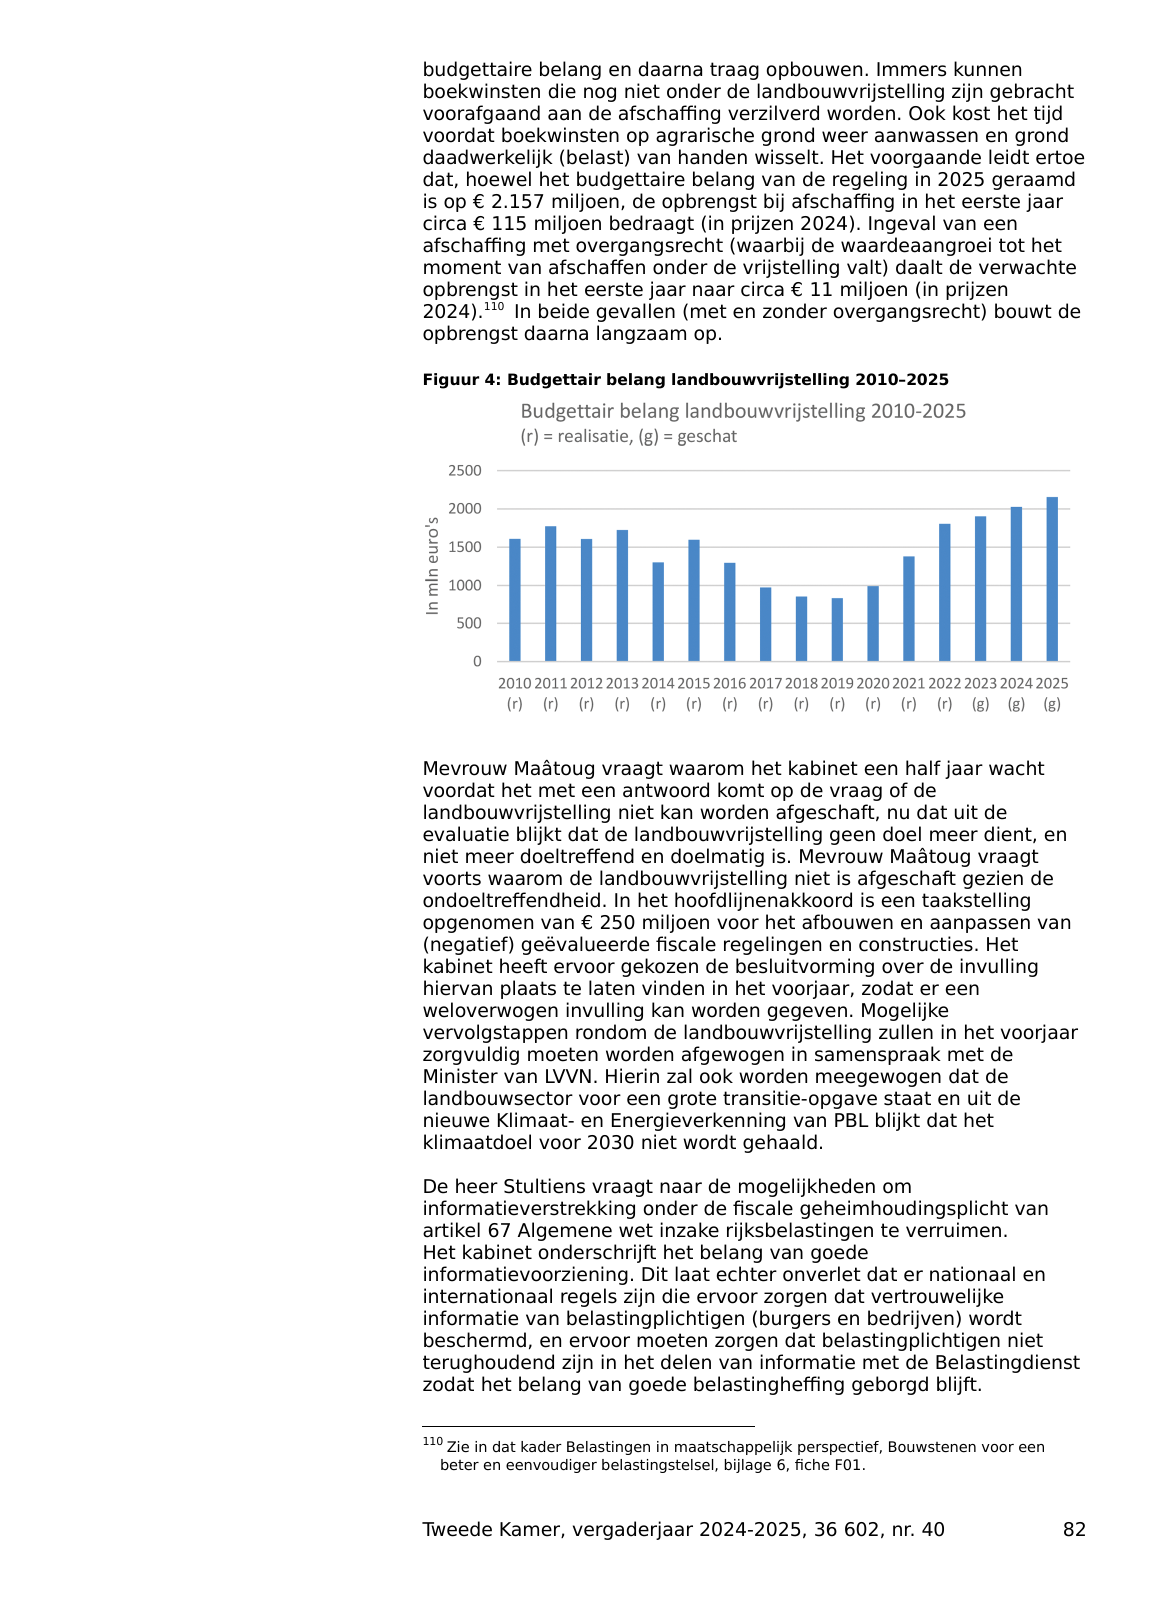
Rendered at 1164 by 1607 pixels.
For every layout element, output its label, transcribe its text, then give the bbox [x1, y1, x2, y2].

text Figuur 4: Budgettair belang landbouwvrijstelling 2010–2025 [422, 371, 1072, 389]
text Het kabinet onderschrijft het belang van goede informatievoorziening. Dit laat echter onverlet dat er nationaal en internationaal regels zijn die ervoor zorgen dat vertrouwelijke informatie van belastingplichtigen (burgers en bedrijven) wordt beschermd, en ervoor moeten zorgen dat belastingplichtigen niet terughoudend zijn in het delen van informatie met de Belastingdienst zodat het belang van goede belastingheffing geborgd blijft. [422, 1242, 1087, 1396]
text Mevrouw Maâtoug vraagt waarom het kabinet een half jaar wacht voordat het met een antwoord komt op de vraag of de landbouwvrijstelling niet kan worden afgeschaft, nu dat uit de evaluatie blijkt dat de landbouwvrijstelling geen doel meer dient, en niet meer doeltreffend en doelmatig is. Mevrouw Maâtoug vraagt voorts waarom de landbouwvrijstelling niet is afgeschaft gezien de ondoeltreffendheid. In het hoofdlijnenakkoord is een taakstelling opgenomen van € 250 miljoen voor het afbouwen en aanpassen van (negatief) geëvalueerde fiscale regelingen en constructies. Het kabinet heeft ervoor gekozen de besluitvorming over de invulling hiervan plaats te laten vinden in het voorjaar, zodat er een weloverwogen invulling kan worden gegeven. Mogelijke vervolgstappen rondom de landbouwvrijstelling zullen in het voorjaar zorgvuldig moeten worden afgewogen in samenspraak met de Minister van LVVN. Hierin zal ook worden meegewogen dat de landbouwsector voor een grote transitie-opgave staat en uit de nieuwe Klimaat- en Energieverkenning van PBL blijkt dat het klimaatdoel voor 2030 niet wordt gehaald. [422, 758, 1087, 1153]
text Zie in dat kader Belastingen in maatschappelijk perspectief, Bouwstenen voor een beter en eenvoudiger belastingstelsel, bijlage 6, fiche F01. [422, 1435, 1087, 1474]
picture [422, 400, 1072, 714]
text De heer Stultiens vraagt naar de mogelijkheden om informatieverstrekking onder de fiscale geheimhoudingsplicht van artikel 67 Algemene wet inzake rijksbelastingen te verruimen. [422, 1176, 1087, 1242]
text budgettaire belang en daarna traag opbouwen. Immers kunnen boekwinsten die nog niet onder de landbouwvrijstelling zijn gebracht voorafgaand aan de afschaffing verzilverd worden. Ook kost het tijd voordat boekwinsten op agrarische grond weer aanwassen en grond daadwerkelijk (belast) van handen wisselt. Het voorgaande leidt ertoe dat, hoewel het budgettaire belang van de regeling in 2025 geraamd is op € 2.157 miljoen, de opbrengst bij afschaffing in het eerste jaar circa € 115 miljoen bedraagt (in prijzen 2024). Ingeval van een afschaffing met overgangsrecht (waarbij de waardeaangroei tot het moment van afschaffen onder de vrijstelling valt) daalt de verwachte opbrengst in het eerste jaar naar circa € 11 miljoen (in prijzen 2024). In beide gevallen (met en zonder overgangsrecht) bouwt de opbrengst daarna langzaam op. [422, 59, 1087, 345]
